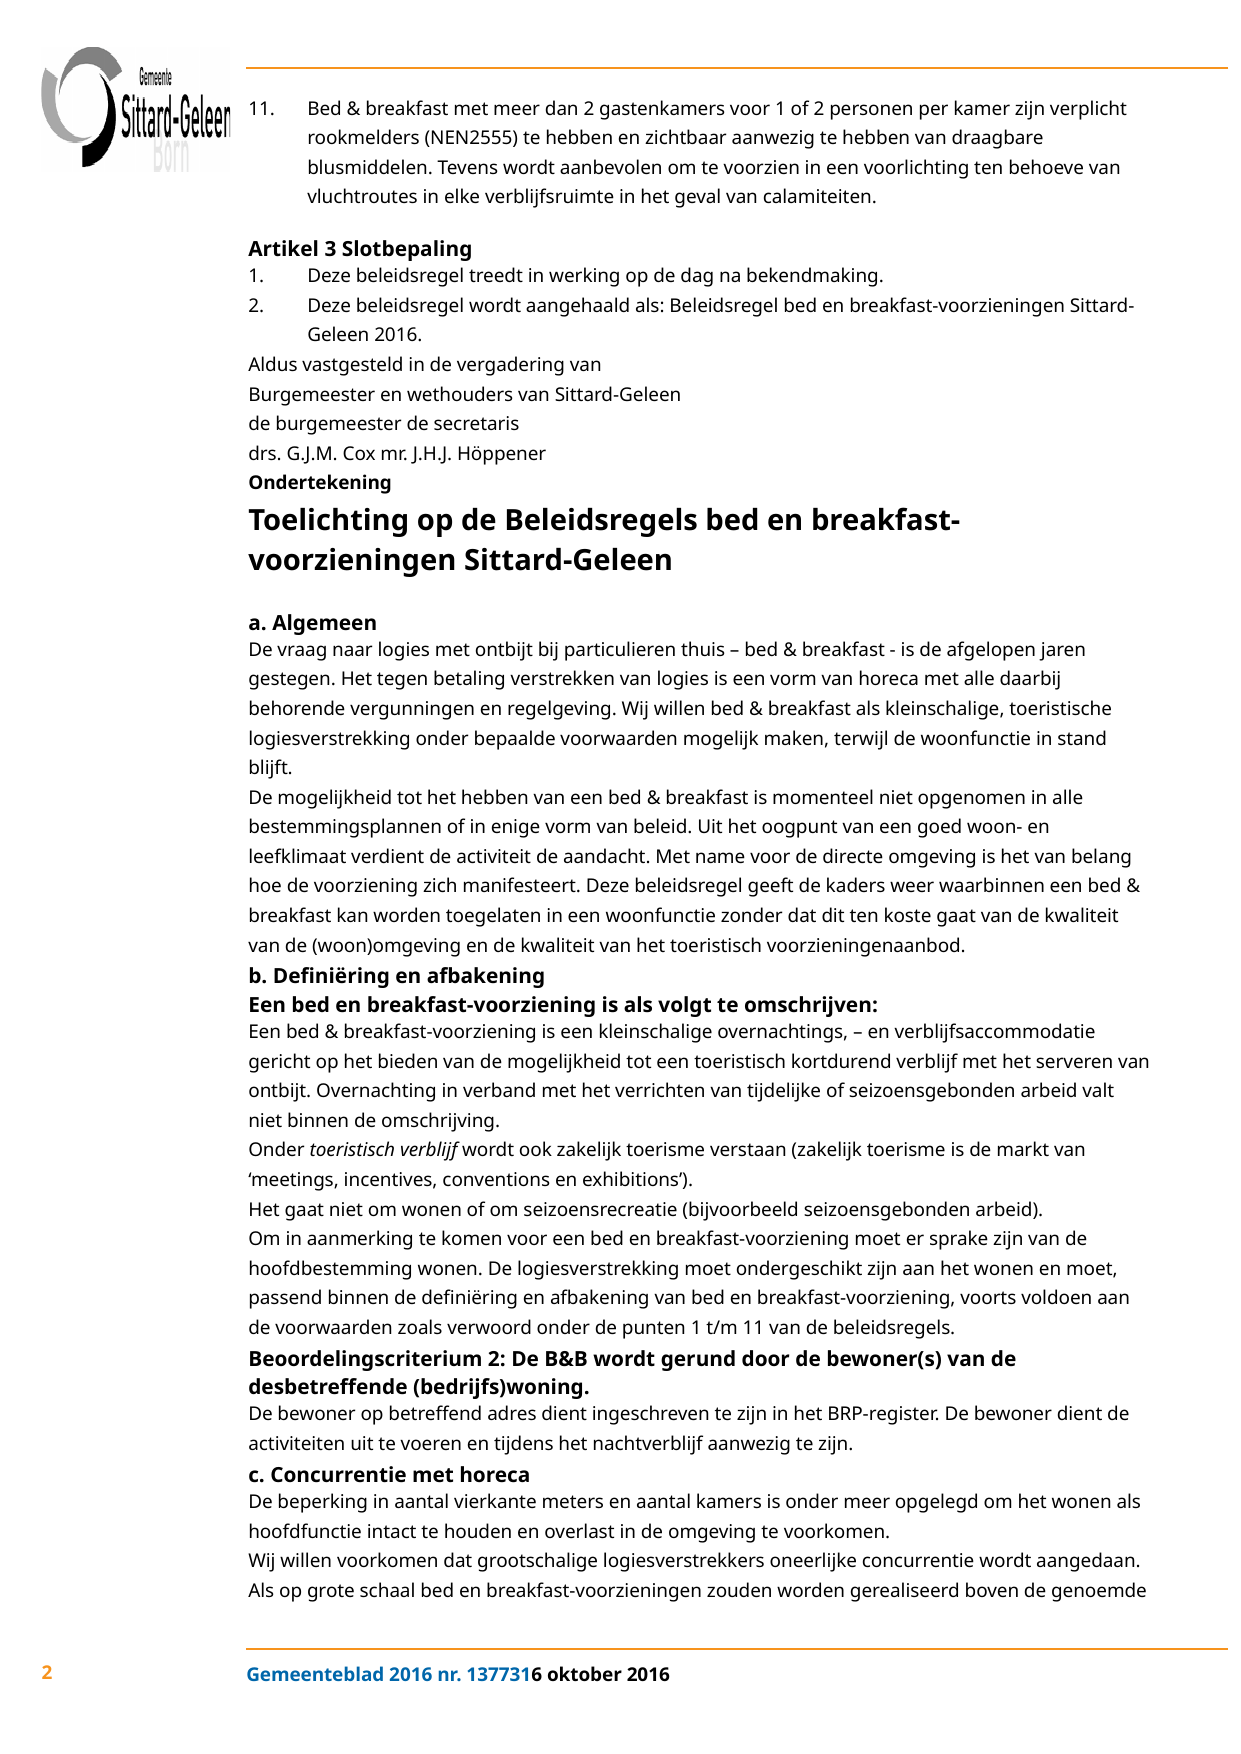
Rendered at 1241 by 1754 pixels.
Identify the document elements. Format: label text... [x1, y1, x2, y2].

text a. Algemeen [248, 608, 1152, 636]
text Artikel 3 Slotbepaling [248, 234, 1152, 262]
text De beperking in aantal vierkante meters en aantal kamers is onder meer opgelegd om het wonen als hoofdfunctie intact te houden en overlast in de omgeving te voorkomen. [248, 1488, 1152, 1543]
text Om in aanmerking te komen voor een bed en breakfast-voorziening moet er sprake zijn van de hoofdbestemming wonen. De logiesverstrekking moet ondergeschikt zijn aan het wonen en moet, passend binnen de definiëring en afbakening van bed en breakfast-voorziening, voorts voldoen aan de voorwaarden zoals verwoord onder de punten 1 t/m 11 van de beleidsregels. [248, 1225, 1152, 1340]
list Deze beleidsregel wordt aangehaald als: Beleidsregel bed en breakfast-voorzieningen Sittard-Geleen 2016. [248, 292, 1152, 347]
text Het gaat niet om wonen of om seizoensrecreatie (bijvoorbeeld seizoensgebonden arbeid). [248, 1196, 1152, 1222]
text Een bed & breakfast-voorziening is een kleinschalige overnachtings, – en verblijfsaccommodatie gericht op het bieden van de mogelijkheid tot een toeristisch kortdurend verblijf met het serveren van ontbijt. Overnachting in verband met het verrichten van tijdelijke of seizoensgebonden arbeid valt niet binnen de omschrijving. [248, 1018, 1152, 1133]
list Bed & breakfast met meer dan 2 gastenkamers voor 1 of 2 personen per kamer zijn verplicht rookmelders (NEN2555) te hebben en zichtbaar aanwezig te hebben van draagbare blusmiddelen. Tevens wordt aanbevolen om te voorzien in een voorlichting ten behoeve van vluchtroutes in elke verblijfsruimte in het geval van calamiteiten. [248, 95, 1152, 209]
text Onder toeristisch verblijf wordt ook zakelijk toerisme verstaan (zakelijk toerisme is de markt van ‘meetings, incentives, conventions en exhibitions’). [248, 1137, 1152, 1192]
text Een bed en breakfast-voorziening is als volgt te omschrijven: [248, 990, 1152, 1018]
list Deze beleidsregel treedt in werking op de dag na bekendmaking. [248, 262, 1152, 288]
picture [41, 47, 231, 172]
text De vraag naar logies met ontbijt bij particulieren thuis – bed & breakfast - is de afgelopen jaren gestegen. Het tegen betaling verstrekken van logies is een vorm van horeca met alle daarbij behorende vergunningen en regelgeving. Wij willen bed & breakfast als kleinschalige, toeristische logiesverstrekking onder bepaalde voorwaarden mogelijk maken, terwijl de woonfunctie in stand blijft. [248, 636, 1152, 780]
text Aldus vastgesteld in de vergadering van [248, 351, 1152, 377]
text c. Concurrentie met horeca [248, 1460, 1152, 1488]
text b. Definiëring en afbakening [248, 961, 1152, 990]
text Burgemeester en wethouders van Sittard-Geleen [248, 381, 1152, 406]
text Beoordelingscriterium 2: De B&B wordt gerund door de bewoner(s) van de desbetreffende (bedrijfs)woning. [248, 1344, 1152, 1401]
text De mogelijkheid tot het hebben van een bed & breakfast is momenteel niet opgenomen in alle bestemmingsplannen of in enige vorm van beleid. Uit het oogpunt van een goed woon- en leefklimaat verdient de activiteit de aandacht. Met name voor de directe omgeving is het van belang hoe de voorziening zich manifesteert. Deze beleidsregel geeft de kaders weer waarbinnen een bed & breakfast kan worden toegelaten in een woonfunctie zonder dat dit ten koste gaat van de kwaliteit van de (woon)omgeving en de kwaliteit van het toeristisch voorzieningenaanbod. [248, 784, 1152, 958]
text Ondertekening [248, 469, 1152, 495]
text De bewoner op betreffend adres dient ingeschreven te zijn in het BRP-register. De bewoner dient de activiteiten uit te voeren en tijdens het nachtverblijf aanwezig te zijn. [248, 1401, 1152, 1456]
text Toelichting op de Beleidsregels bed en breakfast-voorzieningen Sittard-Geleen [248, 499, 1152, 578]
text de burgemeester de secretaris [248, 410, 1152, 436]
text Wij willen voorkomen dat grootschalige logiesverstrekkers oneerlijke concurrentie wordt aangedaan. Als op grote schaal bed en breakfast-voorzieningen zouden worden gerealiseerd boven de genoemde [248, 1547, 1152, 1603]
text drs. G.J.M. Cox mr. J.H.J. Höppener [248, 440, 1152, 466]
